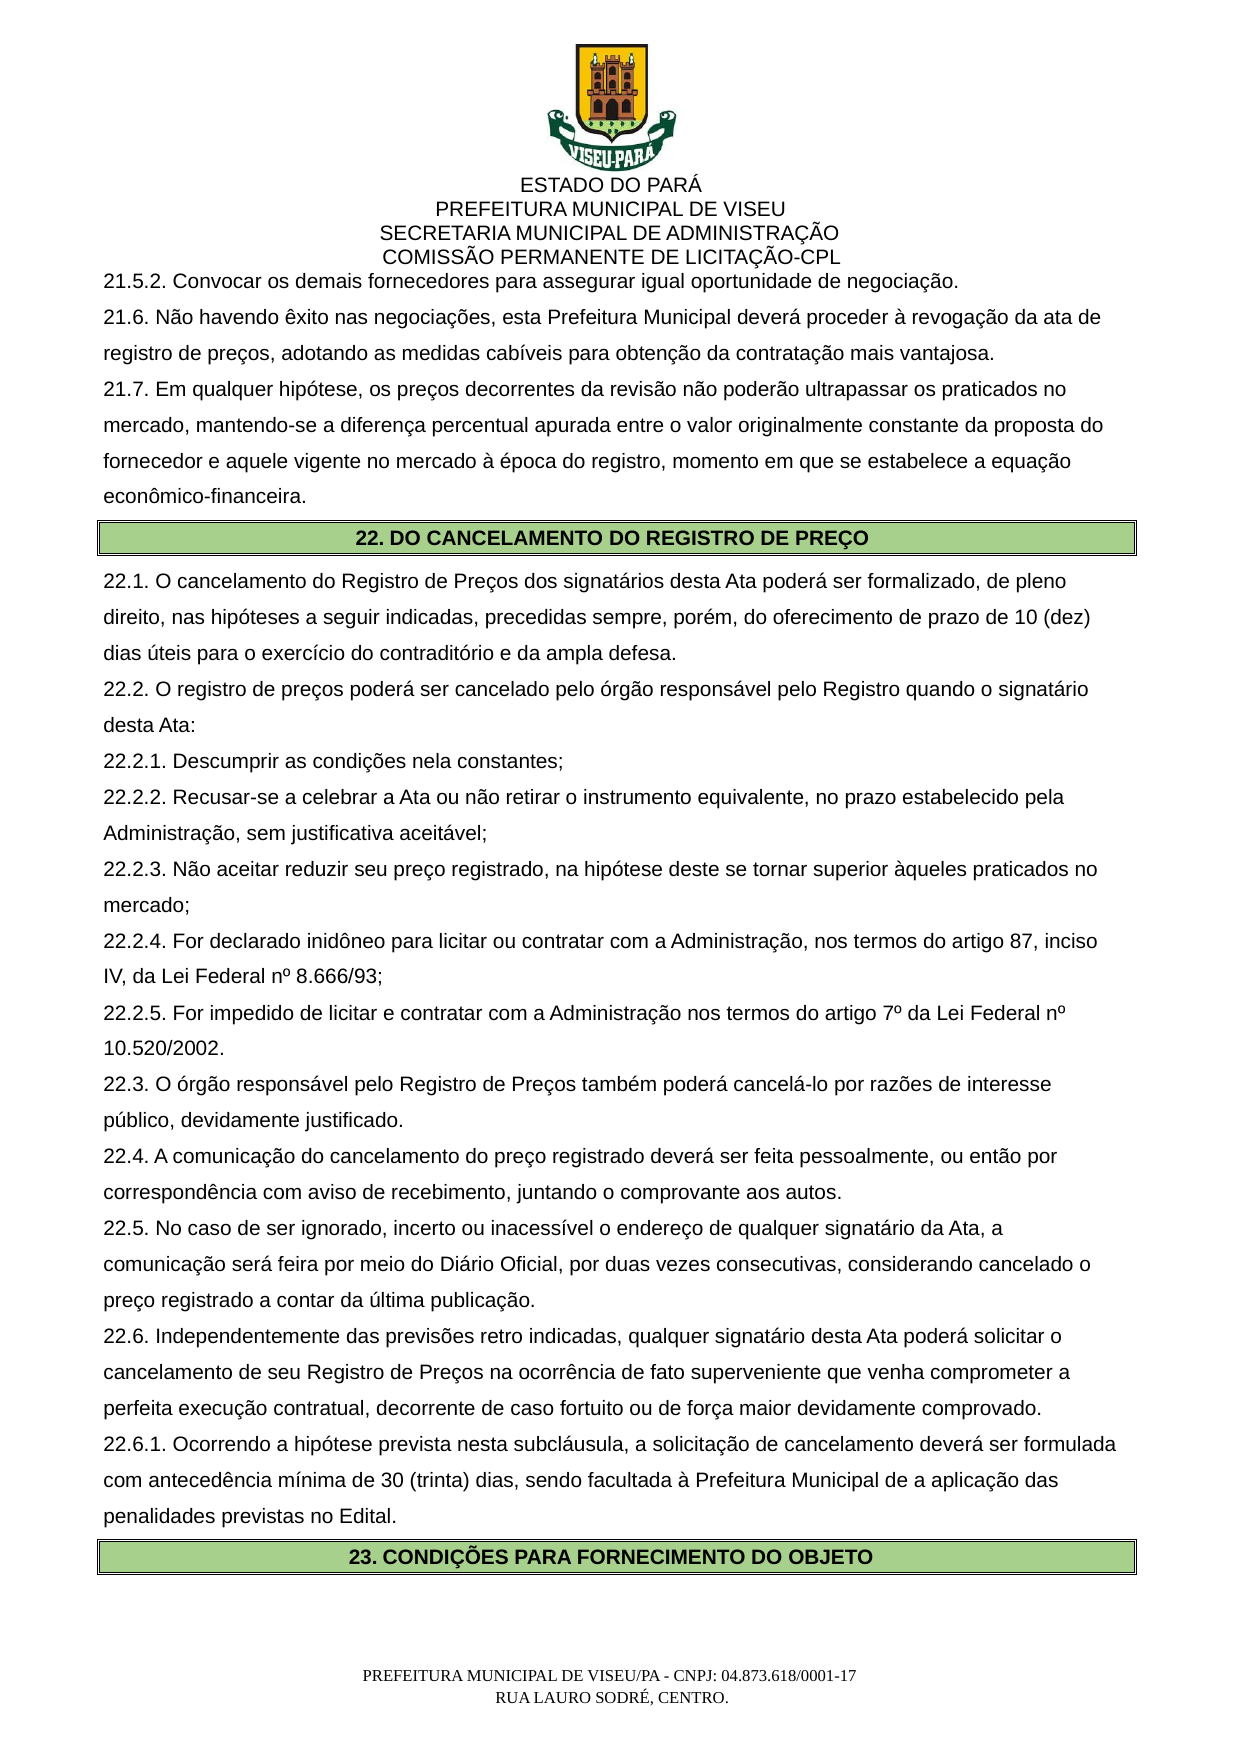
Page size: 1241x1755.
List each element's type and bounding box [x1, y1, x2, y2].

picture [547, 44, 677, 172]
